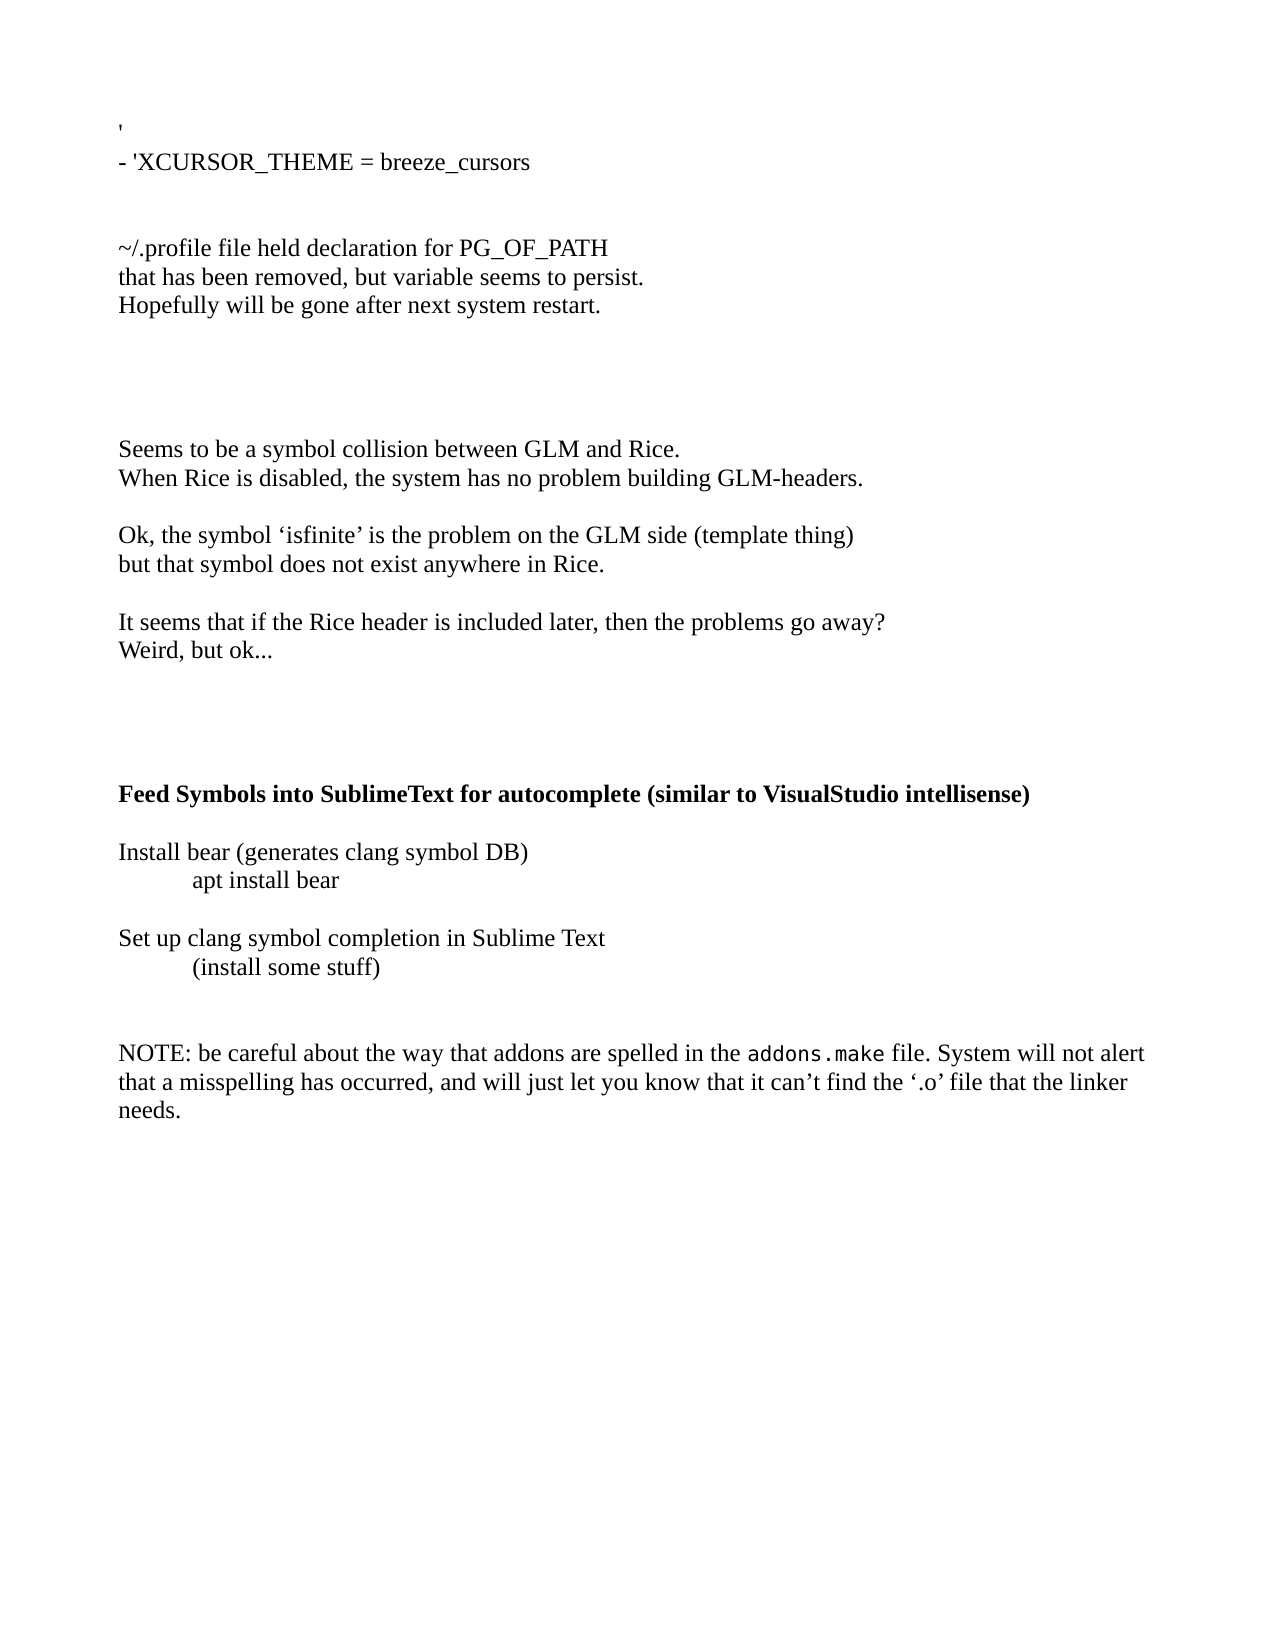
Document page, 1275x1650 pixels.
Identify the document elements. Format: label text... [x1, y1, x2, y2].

text ~/.profile file held declaration for PG_OF_PATH [118, 233, 1157, 262]
text ' [118, 118, 1157, 147]
text - 'XCURSOR_THEME = breeze_cursors [118, 147, 1157, 176]
text but that symbol does not exist anywhere in Rice. [118, 549, 1157, 578]
text Weird, but ok... [118, 636, 1157, 664]
text Set up clang symbol completion in Sublime Text [118, 923, 1157, 952]
text When Rice is disabled, the system has no problem building GLM-headers. [118, 463, 1157, 492]
text Install bear (generates clang symbol DB) [118, 837, 1157, 866]
text Feed Symbols into SublimeText for autocomplete (similar to VisualStudio intellisense) [118, 779, 1157, 808]
text apt install bear [118, 866, 1157, 894]
text Seems to be a symbol collision between GLM and Rice. [118, 434, 1157, 463]
text It seems that if the Rice header is included later, then the problems go away? [118, 607, 1157, 636]
text that has been removed, but variable seems to persist. [118, 262, 1157, 291]
text Ok, the symbol ‘isfinite’ is the problem on the GLM side (template thing) [118, 521, 1157, 549]
text (install some stuff) [118, 952, 1157, 981]
text NOTE: be careful about the way that addons are spelled in the addons.make file. System will not alert that a misspelling has occurred, and will just let you know that it can’t find the ‘.o’ file that the linker needs. [118, 1038, 1157, 1124]
text Hopefully will be gone after next system restart. [118, 291, 1157, 319]
